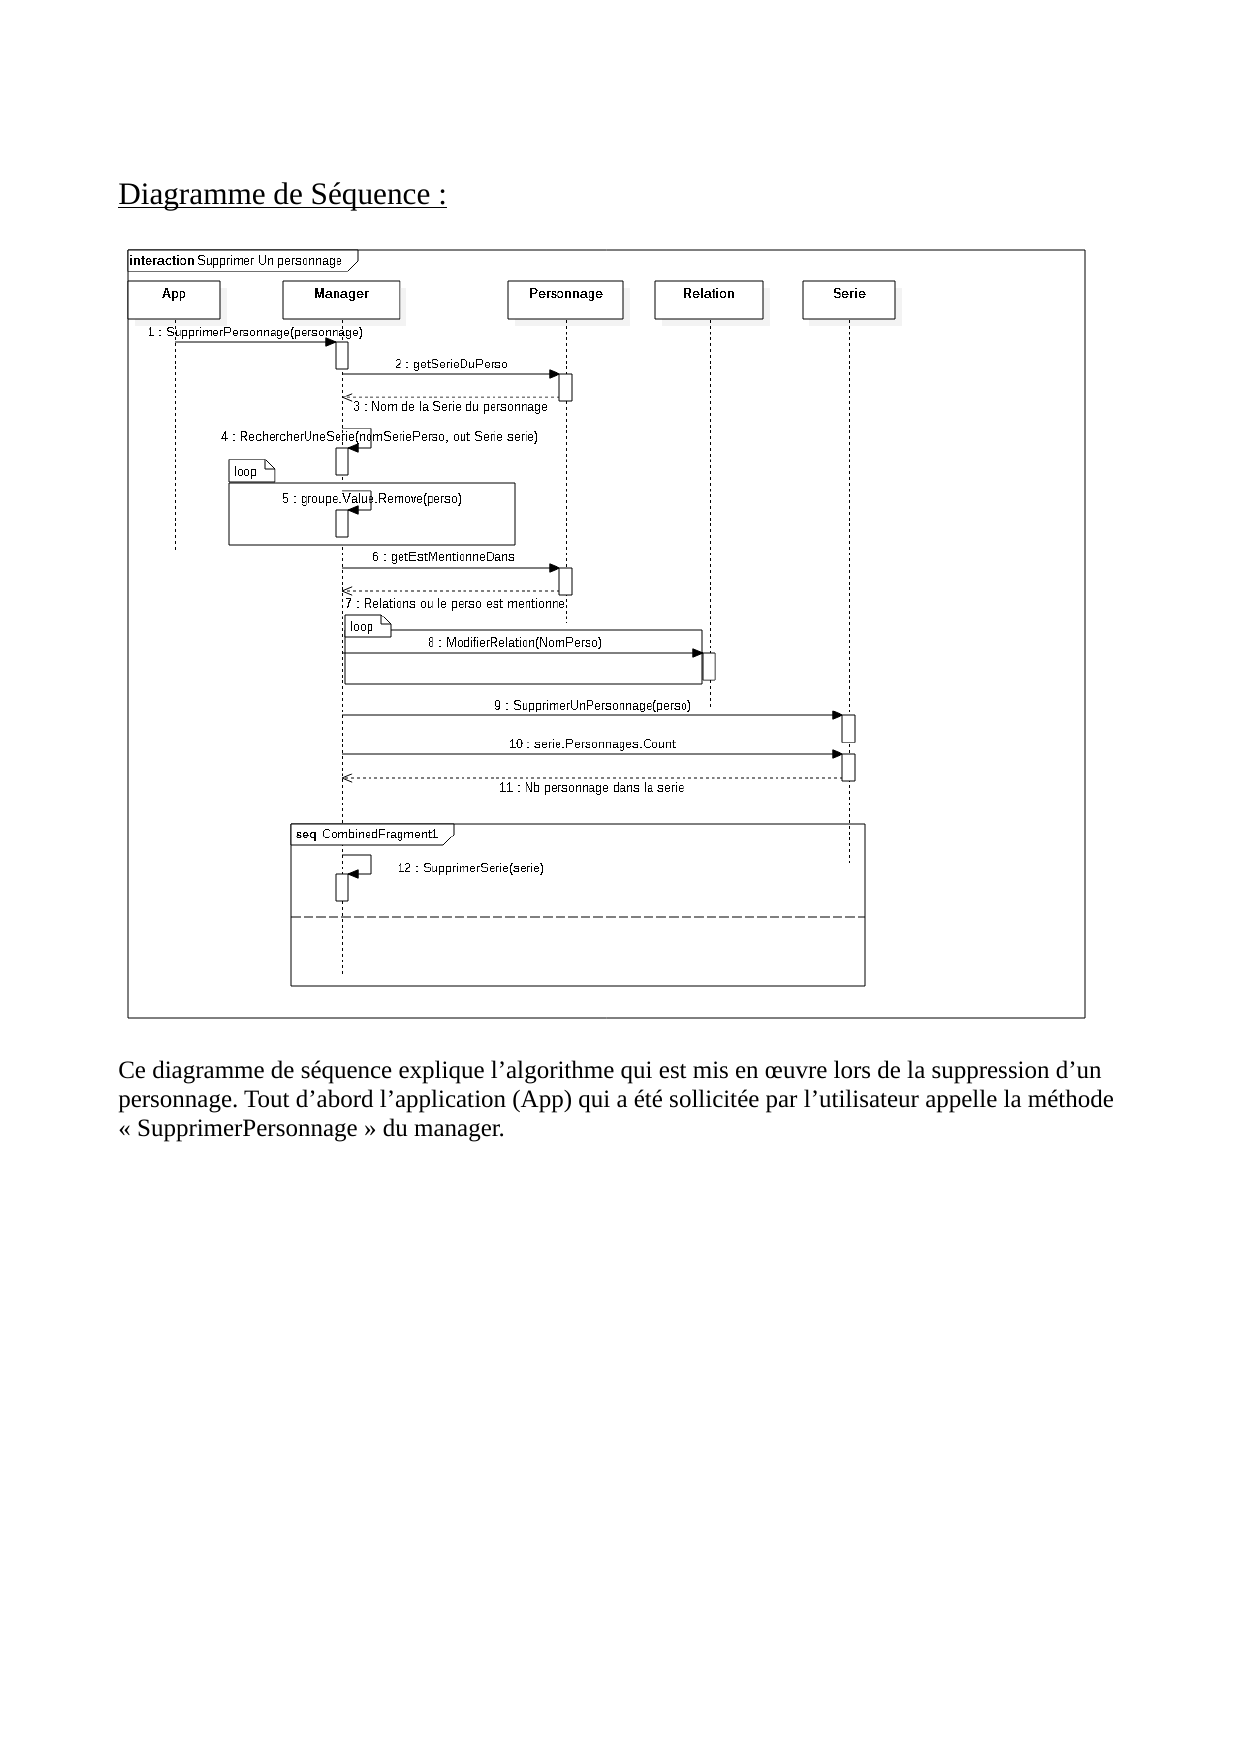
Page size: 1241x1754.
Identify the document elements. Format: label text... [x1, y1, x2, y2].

text Ce diagramme de séquence explique l’algorithme qui est mis en œuvre lors de la suppression d’un personnage. Tout d’abord l’application (App) qui a été sollicitée par l’utilisateur appelle la méthode « SupprimerPersonnage » du manager. [118, 1056, 1122, 1142]
text Diagramme de Séquence : [118, 176, 1122, 212]
picture [118, 240, 1123, 1056]
